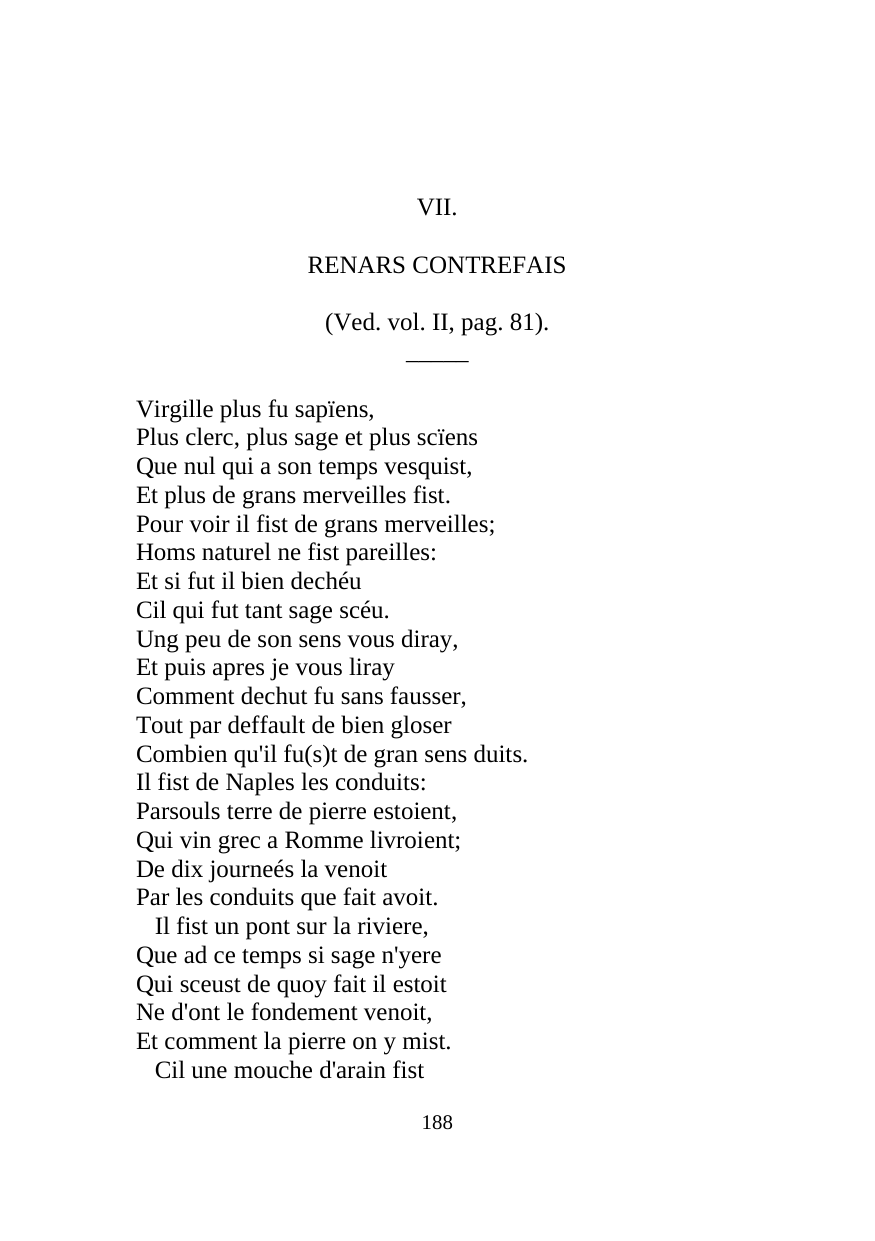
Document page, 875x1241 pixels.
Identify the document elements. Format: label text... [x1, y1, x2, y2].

text VII. [106, 192, 768, 221]
text Tout par deffault de bien gloser [106, 710, 768, 739]
text Cil une mouche d'arain fist [125, 1055, 768, 1084]
text Ung peu de son sens vous diray, [106, 624, 768, 652]
text Homs naturel ne fist pareilles: [106, 537, 768, 566]
text (Ved. vol. II, pag. 81). [106, 307, 768, 336]
text Virgille plus fu sapïens, [106, 394, 768, 422]
text Cil qui fut tant sage scéu. [106, 595, 768, 624]
text Et puis apres je vous liray [106, 652, 768, 681]
text RENARS CONTREFAIS [106, 250, 768, 279]
text Et si fut il bien dechéu [106, 566, 768, 595]
text Pour voir il fist de grans merveilles; [106, 509, 768, 537]
text Et comment la pierre on y mist. [106, 1026, 768, 1055]
text Que nul qui a son temps vesquist, [106, 451, 768, 480]
text Il fist un pont sur la riviere, [125, 911, 768, 940]
text Qui sceust de quoy fait il estoit [106, 969, 768, 997]
text Comment dechut fu sans fausser, [106, 681, 768, 710]
text Parsouls terre de pierre estoient, [106, 796, 768, 825]
text Par les conduits que fait avoit. [106, 882, 768, 911]
text De dix journeés la venoit [106, 854, 768, 882]
text Ne d'ont le fondement venoit, [106, 997, 768, 1026]
text Combien qu'il fu(s)t de gran sens duits. [106, 739, 768, 767]
text _____ [106, 336, 768, 365]
text Plus clerc, plus sage et plus scïens [106, 422, 768, 451]
text Il fist de Naples les conduits: [106, 767, 768, 796]
text Que ad ce temps si sage n'yere [106, 940, 768, 969]
text Et plus de grans merveilles fist. [106, 480, 768, 509]
text Qui vin grec a Romme livroient; [106, 825, 768, 854]
